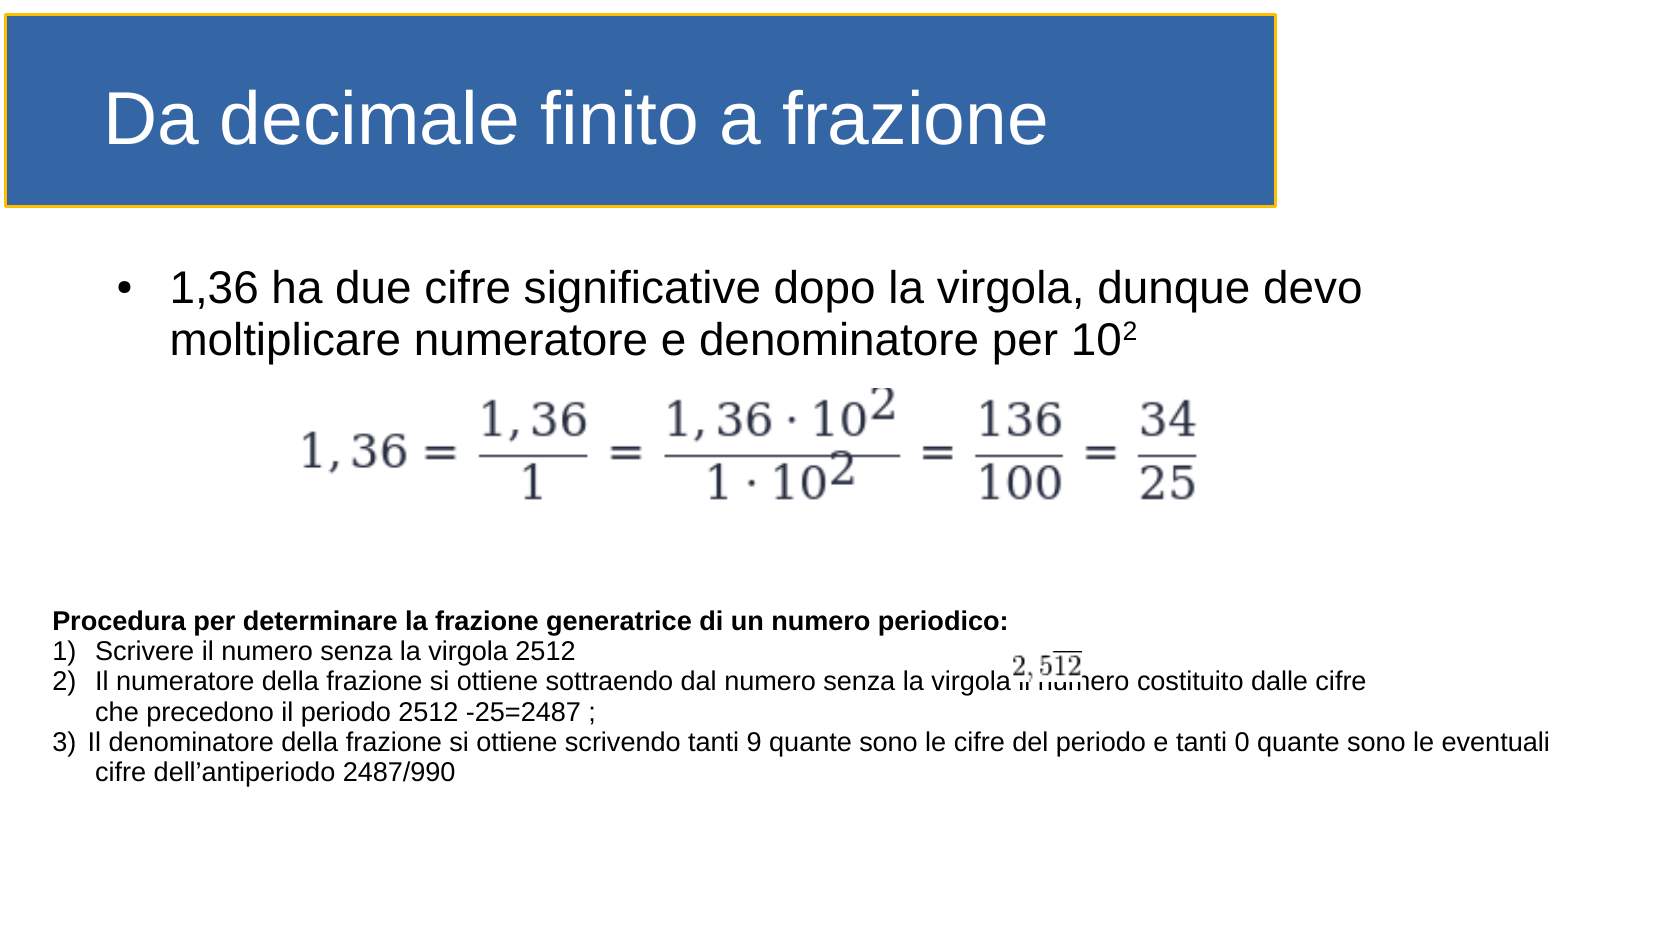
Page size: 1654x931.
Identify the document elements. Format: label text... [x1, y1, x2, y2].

title Da decimale finito a frazione [82, 44, 1235, 192]
text_box Procedura per determinare la frazione generatrice di un numero periodico: Scrivere il numero senza la virgola 2512 Il numeratore della frazione si ottiene sottraendo dal numero senza la virgola il numero costituito dalle cifre che precedono il periodo 2512 -25=2487 ; Il denominatore della frazione si ottiene scrivendo tanti 9 quante sono le cifre del periodo e tanti 0 quante sono le eventuali cifre dell’antiperiodo 2487/990 [37, 598, 1564, 826]
picture [296, 388, 1201, 506]
list 1,36 ha due cifre significative dopo la virgola, dunque devo moltiplicare numeratore e denominatore per 102 [98, 262, 1576, 824]
picture [1012, 651, 1082, 682]
